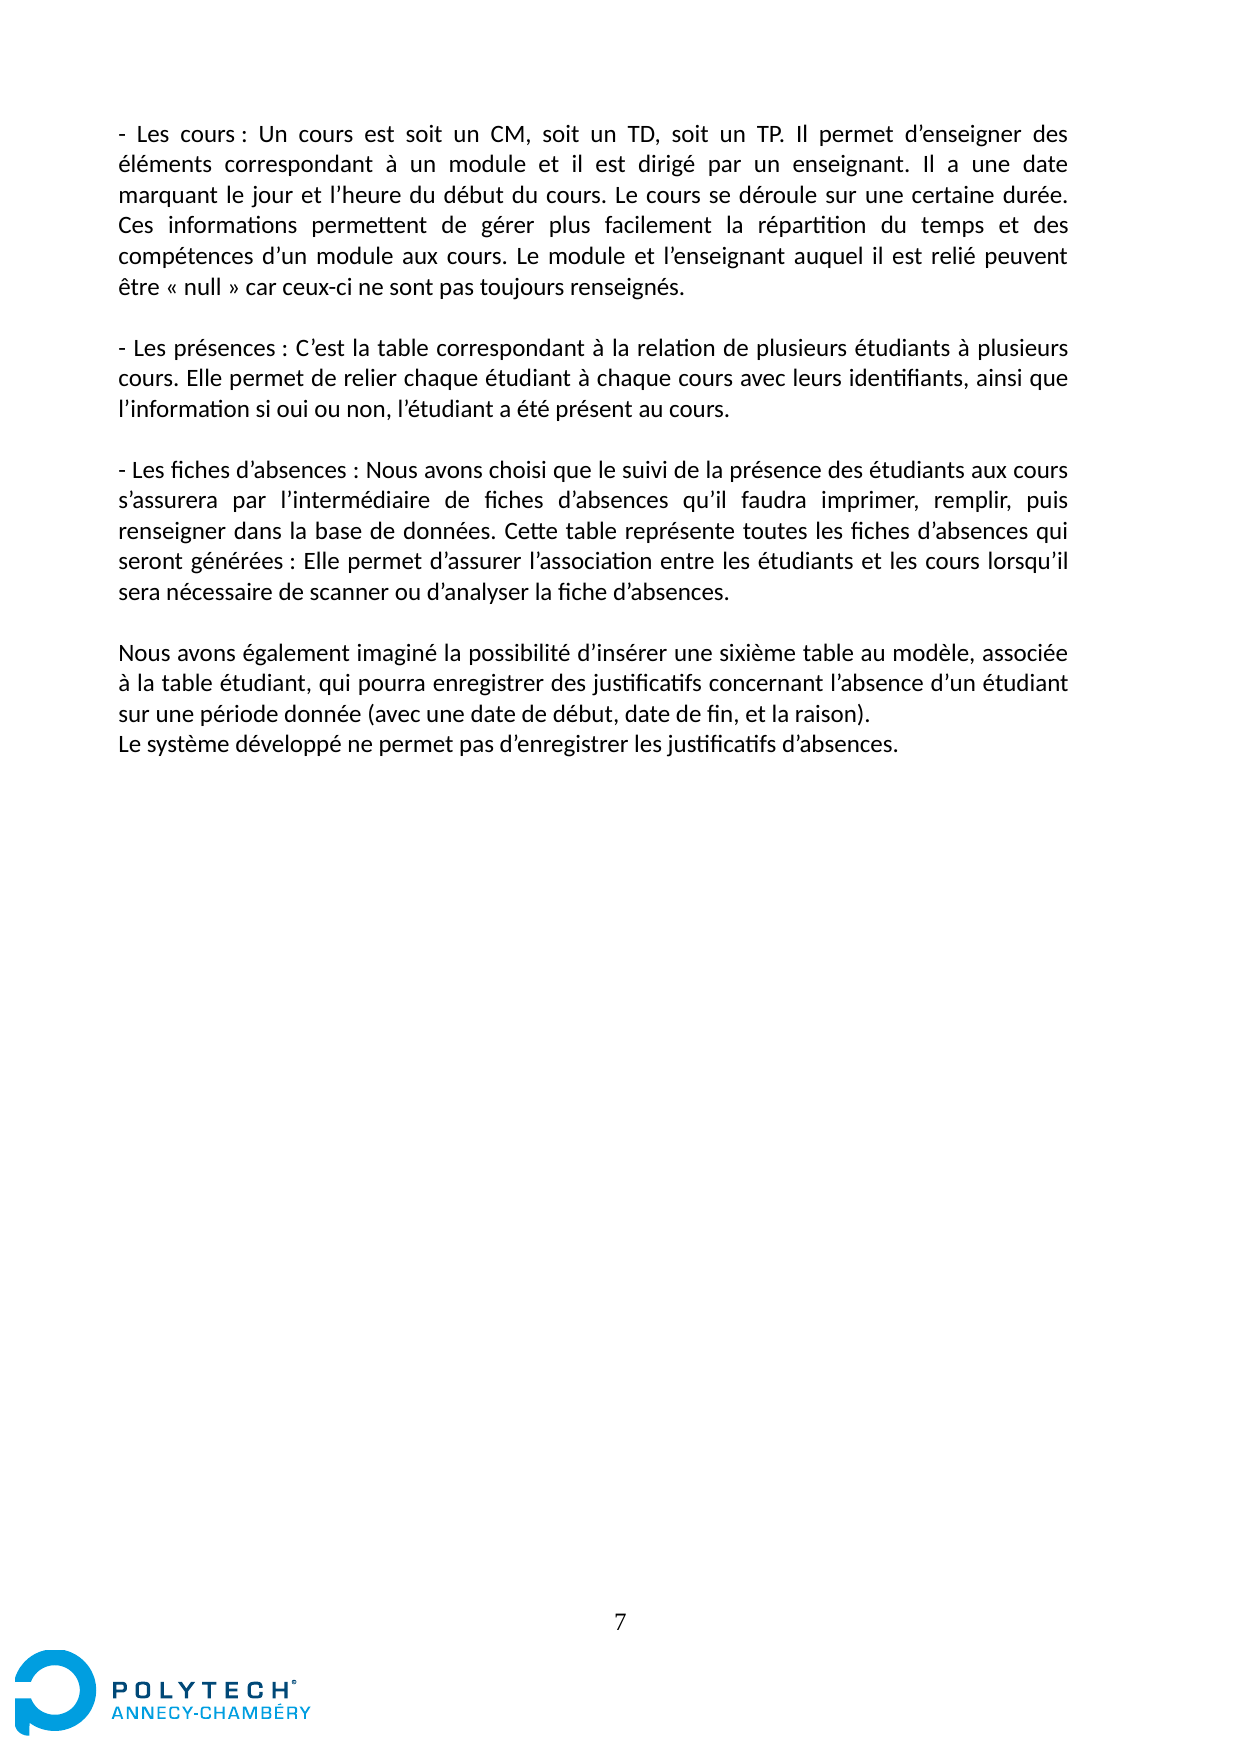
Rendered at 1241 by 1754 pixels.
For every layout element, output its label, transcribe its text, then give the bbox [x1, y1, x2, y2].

text Nous avons également imaginé la possibilité d’insérer une sixième table au modèle, associée à la table étudiant, qui pourra enregistrer des justificatifs concernant l’absence d’un étudiant sur une période donnée (avec une date de début, date de fin, et la raison). [118, 637, 1070, 728]
text - Les présences : C’est la table correspondant à la relation de plusieurs étudiants à plusieurs cours. Elle permet de relier chaque étudiant à chaque cours avec leurs identifiants, ainsi que l’information si oui ou non, l’étudiant a été présent au cours. [118, 332, 1070, 423]
text Le système développé ne permet pas d’enregistrer les justificatifs d’absences. [118, 728, 1070, 759]
text - Les fiches d’absences : Nous avons choisi que le suivi de la présence des étudiants aux cours s’assurera par l’intermédiaire de fiches d’absences qu’il faudra imprimer, remplir, puis renseigner dans la base de données. Cette table représente toutes les fiches d’absences qui seront générées : Elle permet d’assurer l’association entre les étudiants et les cours lorsqu’il sera nécessaire de scanner ou d’analyser la fiche d’absences. [118, 454, 1070, 606]
text - Les cours : Un cours est soit un CM, soit un TD, soit un TP. Il permet d’enseigner des éléments correspondant à un module et il est dirigé par un enseignant. Il a une date marquant le jour et l’heure du début du cours. Le cours se déroule sur une certaine durée. Ces informations permettent de gérer plus facilement la répartition du temps et des compétences d’un module aux cours. Le module et l’enseignant auquel il est relié peuvent être « null » car ceux-ci ne sont pas toujours renseignés. [118, 118, 1070, 301]
